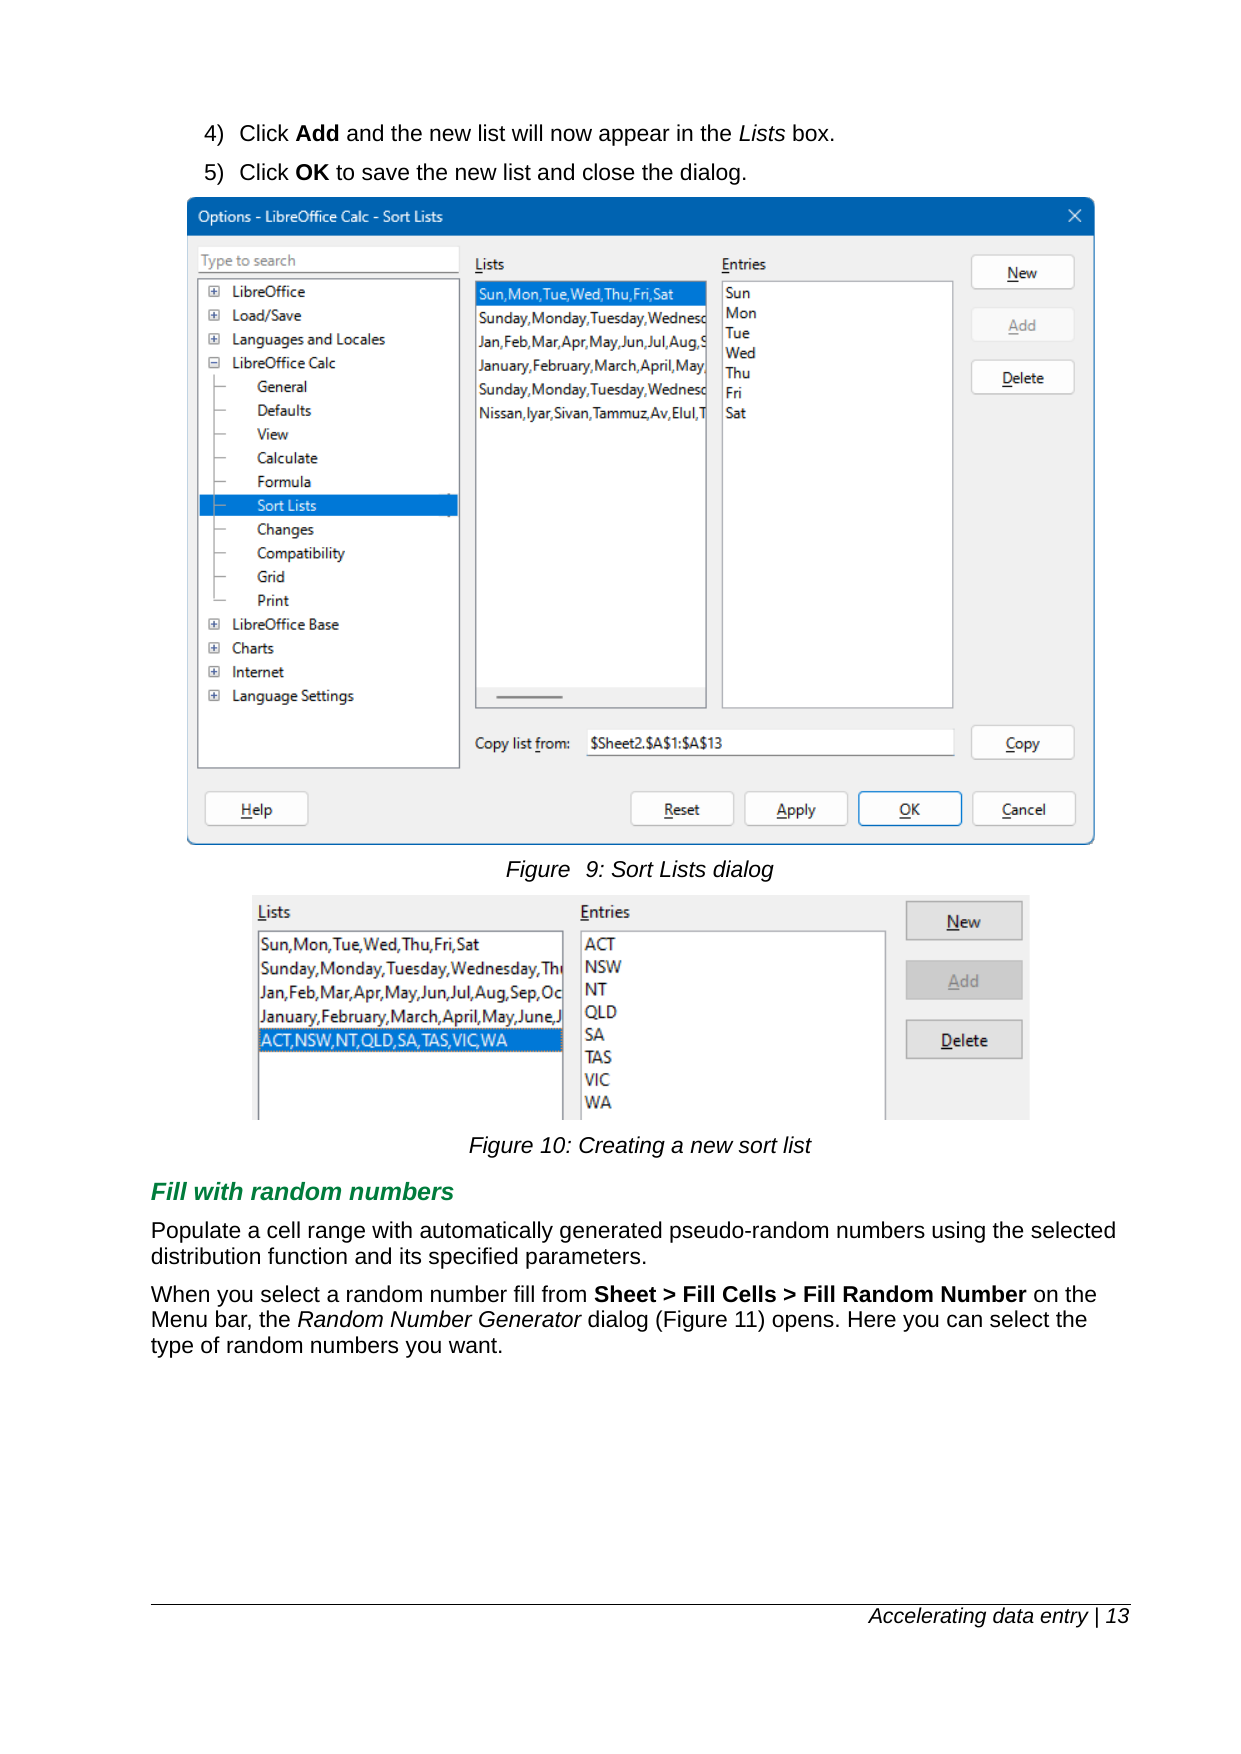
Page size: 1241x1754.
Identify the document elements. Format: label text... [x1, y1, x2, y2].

list Click OK to save the new list and close the dialog. [224, 159, 1131, 185]
subtitle Fill with random numbers [151, 1177, 1131, 1205]
text When you select a random number fill from Sheet > Fill Cells > Fill Random Number on the Menu bar, the Random Number Generator dialog (Figure 11) opens. Here you can select the type of random numbers you want. [151, 1282, 1131, 1358]
picture [187, 197, 1095, 845]
text Populate a cell range with automatically generated pseudo-random numbers using the selected distribution function and its specified parameters. [151, 1218, 1131, 1269]
text Figure 9: Sort Lists dialog [187, 857, 1095, 883]
list Click Add and the new list will now appear in the Lists box. [224, 121, 1131, 147]
text Figure 10: Creating a new sort list [252, 1132, 1030, 1158]
picture [252, 895, 1030, 1120]
